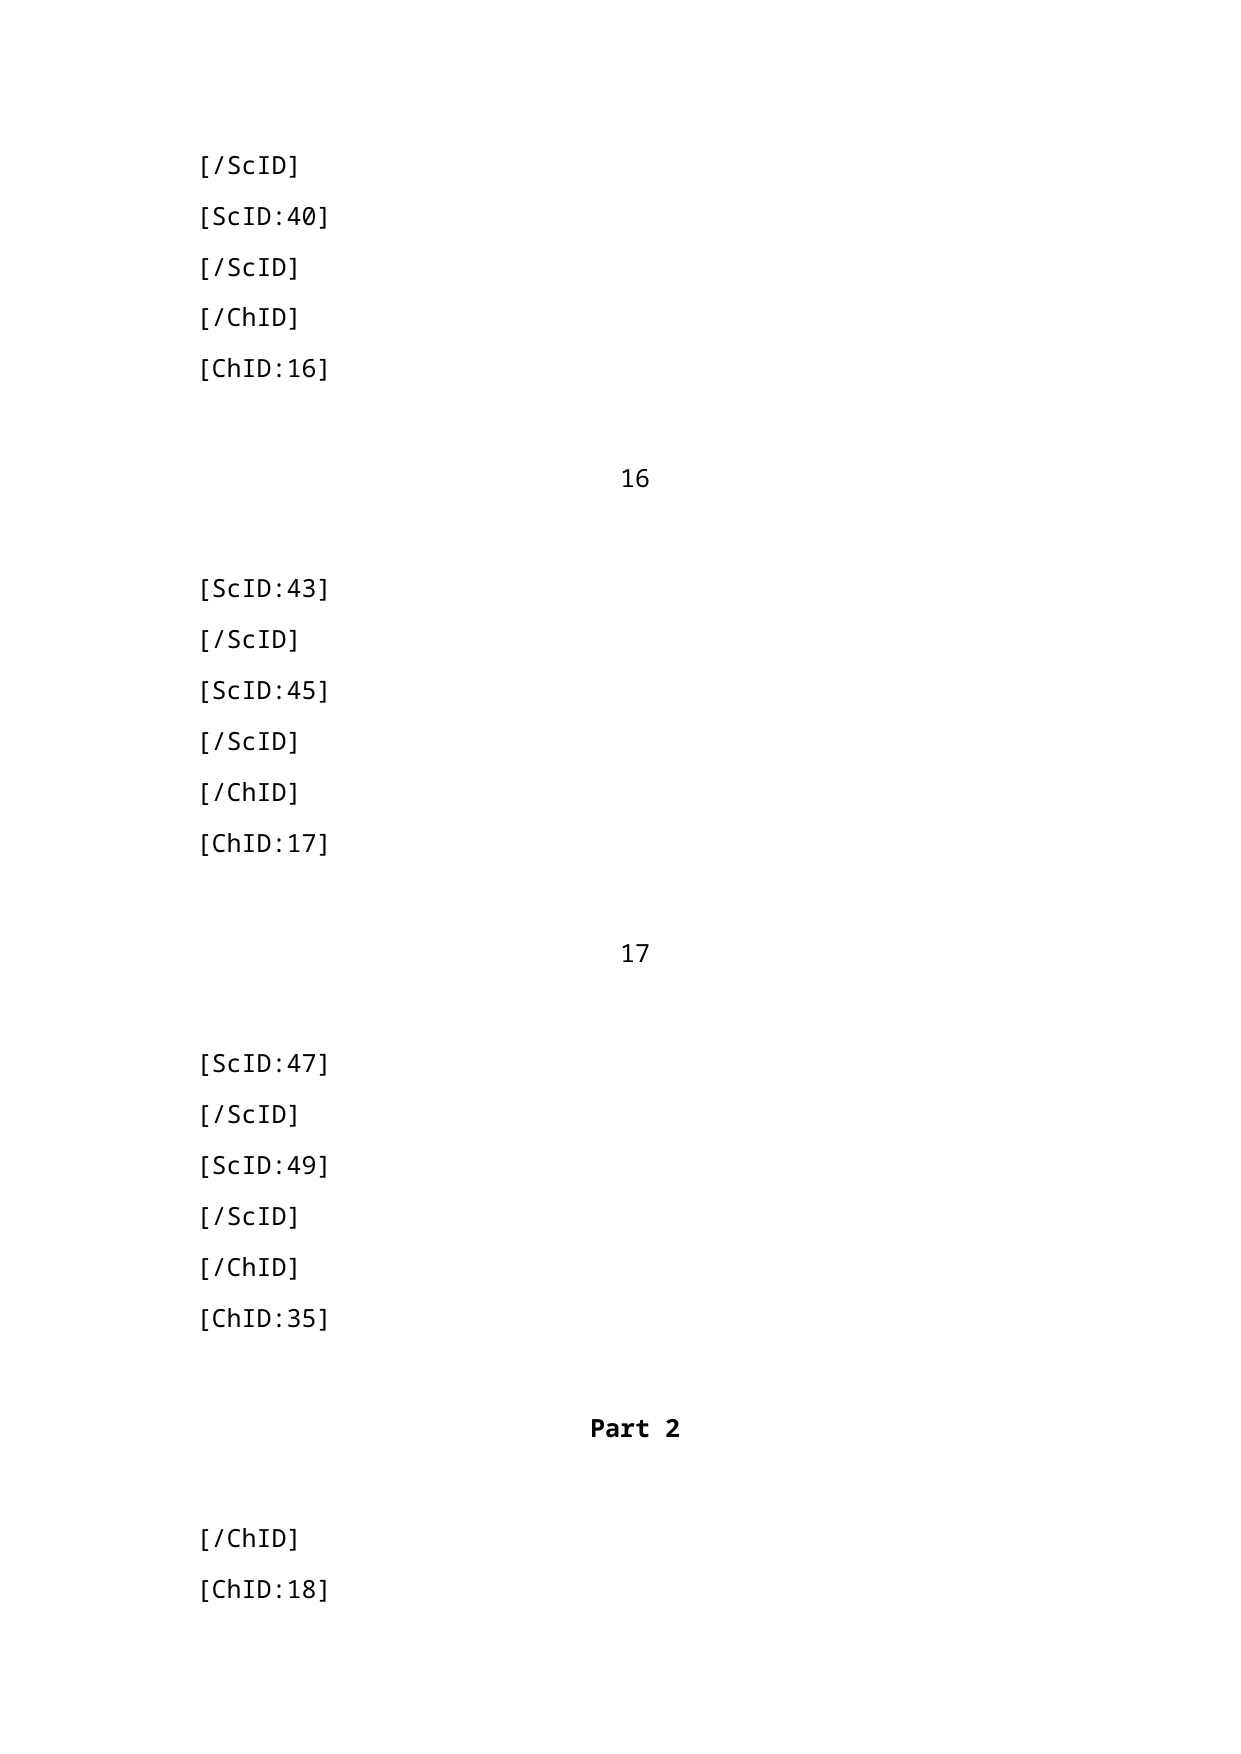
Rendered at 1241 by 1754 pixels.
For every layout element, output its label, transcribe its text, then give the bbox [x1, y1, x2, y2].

text [/ScID] [167, 724, 1073, 758]
text [/ChID] [167, 300, 1073, 334]
subtitle Part 2 [167, 1411, 1073, 1445]
text [ScID:45] [167, 673, 1073, 707]
text [/ScID] [167, 249, 1073, 283]
text [/ScID] [167, 1097, 1073, 1131]
text [ScID:47] [167, 1046, 1073, 1080]
text [/ChID] [167, 1250, 1073, 1284]
text [/ScID] [167, 1199, 1073, 1233]
text [ChID:16] [167, 351, 1073, 385]
text [/ChID] [167, 1521, 1073, 1555]
text [ScID:43] [167, 571, 1073, 605]
text [ChID:35] [167, 1301, 1073, 1335]
text [/ScID] [167, 622, 1073, 656]
text [ChID:18] [167, 1572, 1073, 1606]
subtitle 16 [167, 461, 1073, 495]
text [ChID:17] [167, 826, 1073, 860]
text [/ScID] [167, 148, 1073, 182]
text [/ChID] [167, 775, 1073, 809]
text [ScID:49] [167, 1148, 1073, 1182]
subtitle 17 [167, 936, 1073, 970]
text [ScID:40] [167, 198, 1073, 232]
